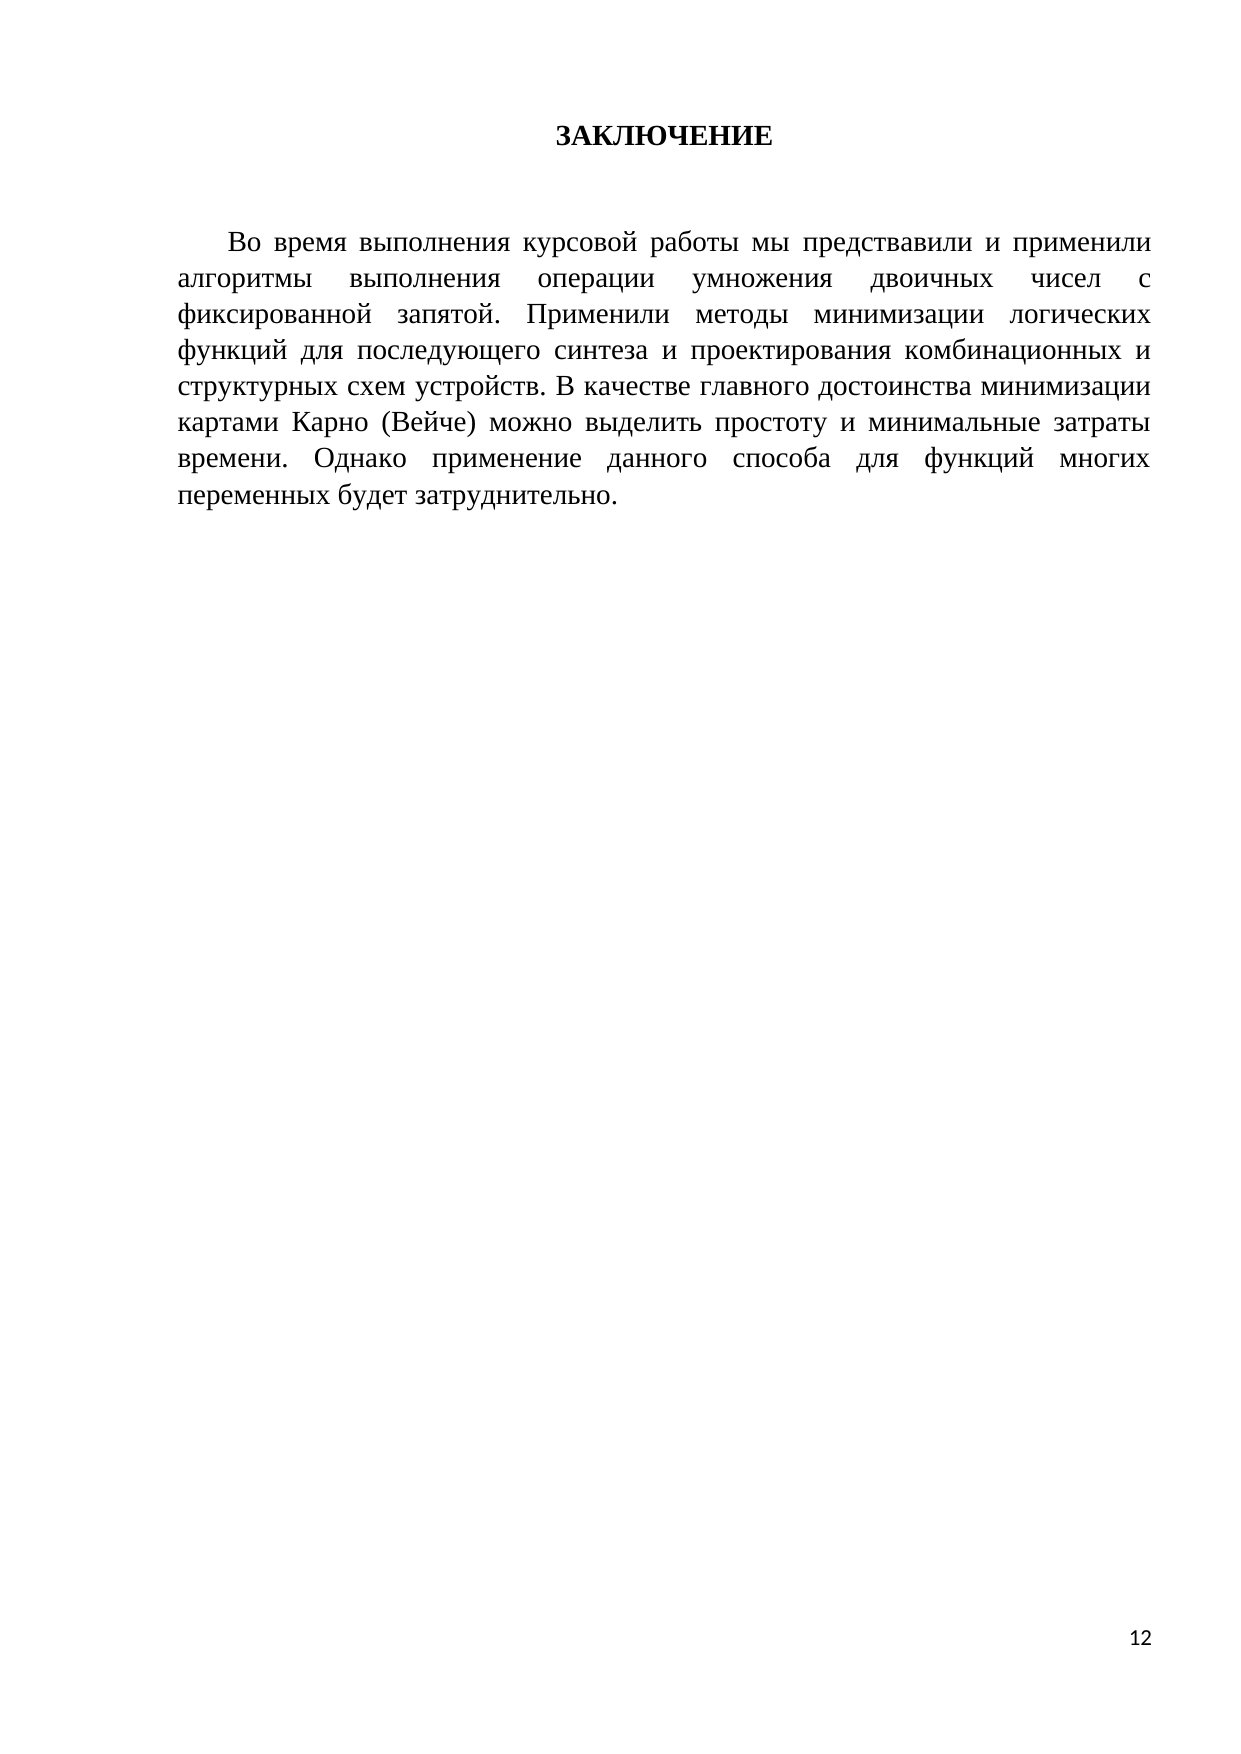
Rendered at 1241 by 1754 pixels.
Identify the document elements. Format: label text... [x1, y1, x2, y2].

text ЗАКЛЮЧЕНИЕ [177, 118, 1152, 152]
text Во время выполнения курсовой работы мы предствавили и применили алгоритмы выполнения операции умножения двоичных чисел с фиксированной запятой. Применили методы минимизации логических функций для последующего синтеза и проектирования комбинационных и структурных схем устройств. В качестве главного достоинства минимизации картами Карно (Вейче) можно выделить простоту и минимальные затраты времени. Однако применение данного способа для функций многих переменных будет затруднительно. [177, 224, 1152, 510]
